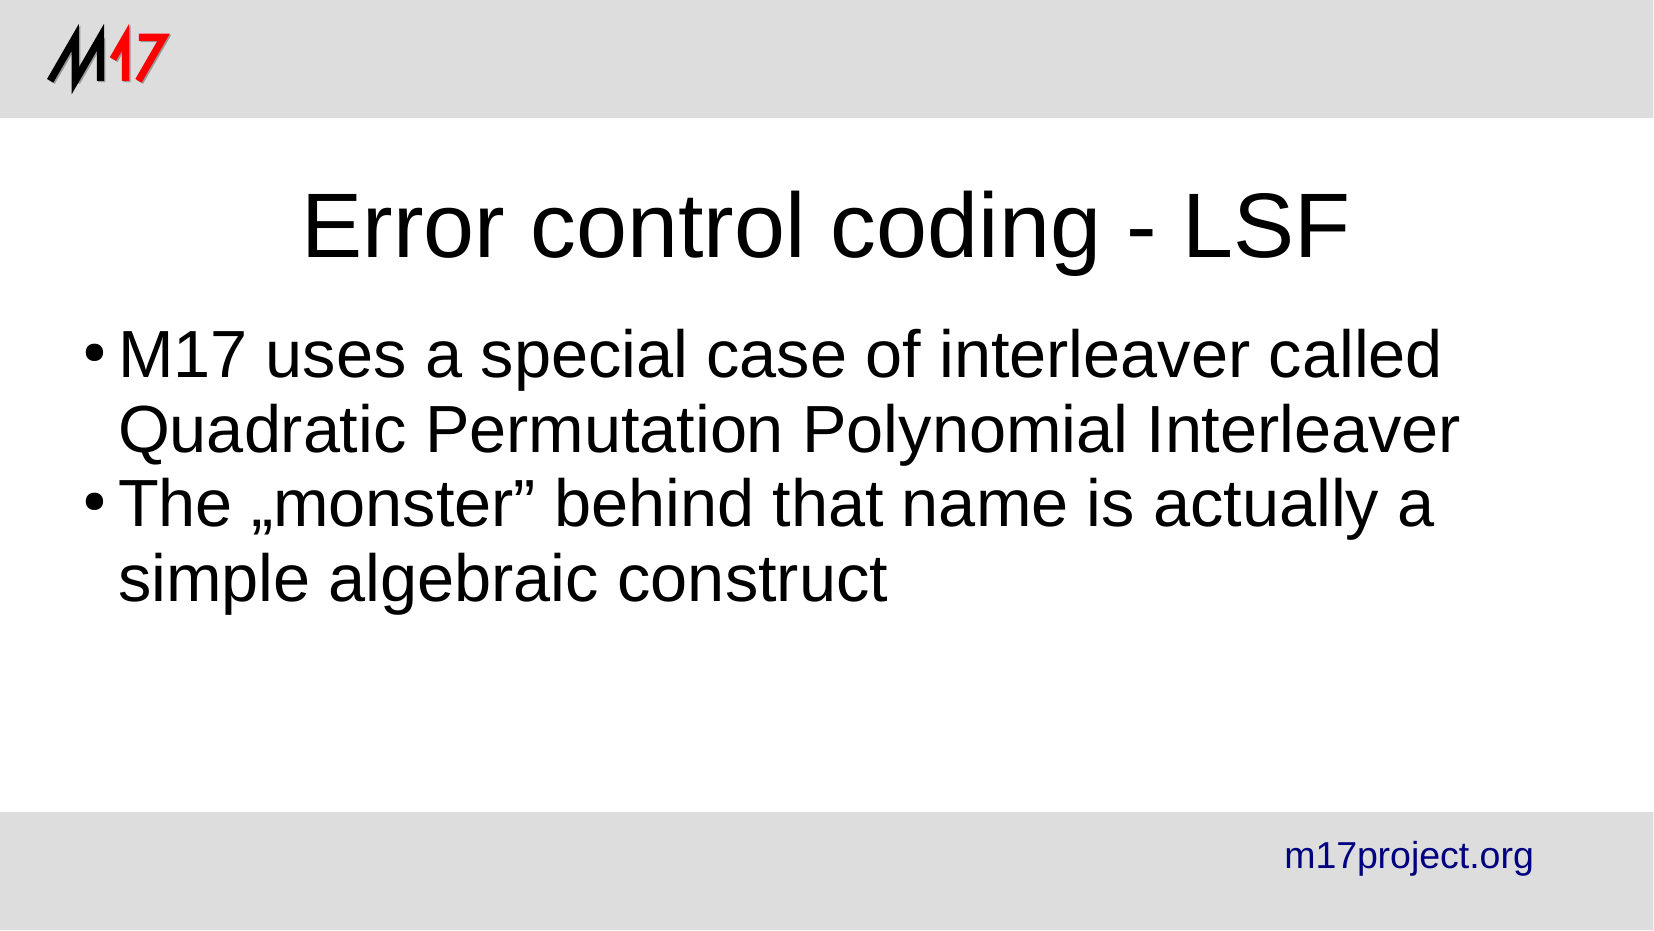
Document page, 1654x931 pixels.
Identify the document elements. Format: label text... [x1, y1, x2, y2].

text_box [0, 0, 1654, 119]
text_box [0, 812, 1654, 931]
subtitle M17 uses a special case of interleaver called Quadratic Permutation Polynomial Interleaver The „monster” behind that name is actually a simple algebraic construct [82, 316, 1571, 812]
title Error control coding - LSF [82, 147, 1571, 303]
picture [39, 16, 178, 102]
text_box m17project.org [1269, 826, 1654, 897]
